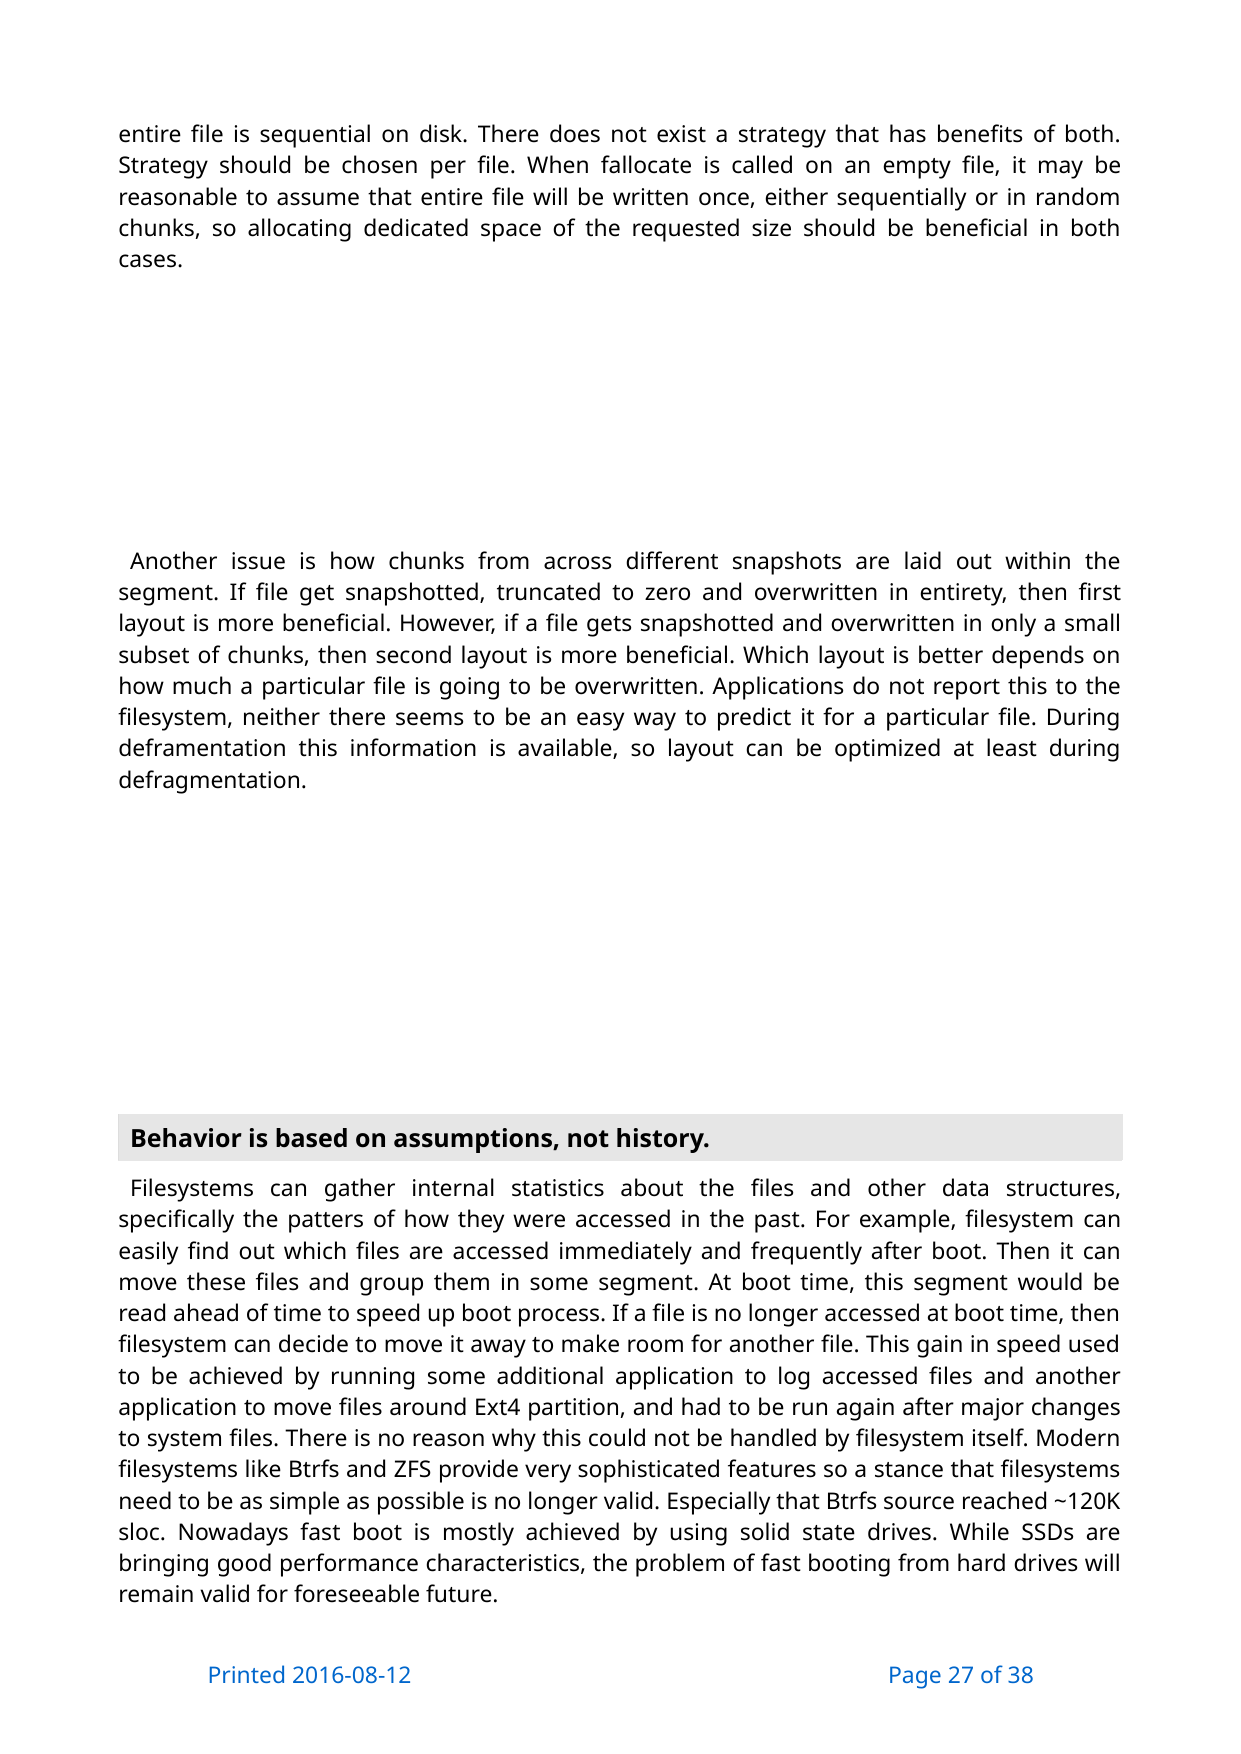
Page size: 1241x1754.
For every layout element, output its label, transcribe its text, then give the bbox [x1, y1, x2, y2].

subtitle Behavior is based on assumptions, not history. [119, 1115, 1122, 1160]
text Another issue is how chunks from across different snapshots are laid out within the segment. If file get snapshotted, truncated to zero and overwritten in entirety, then first layout is more beneficial. However, if a file gets snapshotted and overwritten in only a small subset of chunks, then second layout is more beneficial. Which layout is better depends on how much a particular file is going to be overwritten. Applications do not report this to the filesystem, neither there seems to be an easy way to predict it for a particular file. During deframentation this information is available, so layout can be optimized at least during defragmentation. [118, 545, 1122, 795]
text entire file is sequential on disk. There does not exist a strategy that has benefits of both. Strategy should be chosen per file. When fallocate is called on an empty file, it may be reasonable to assume that entire file will be written once, either sequentially or in random chunks, so allocating dedicated space of the requested size should be beneficial in both cases. [118, 118, 1122, 274]
text Filesystems can gather internal statistics about the files and other data structures, specifically the patters of how they were accessed in the past. For example, filesystem can easily find out which files are accessed immediately and frequently after boot. Then it can move these files and group them in some segment. At boot time, this segment would be read ahead of time to speed up boot process. If a file is no longer accessed at boot time, then filesystem can decide to move it away to make room for another file. This gain in speed used to be achieved by running some additional application to log accessed files and another application to move files around Ext4 partition, and had to be run again after major changes to system files. There is no reason why this could not be handled by filesystem itself. Modern filesystems like Btrfs and ZFS provide very sophisticated features so a stance that filesystems need to be as simple as possible is no longer valid. Especially that Btrfs source reached ~120K sloc. Nowadays fast boot is mostly achieved by using solid state drives. While SSDs are bringing good performance characteristics, the problem of fast booting from hard drives will remain valid for foreseeable future. [118, 1172, 1122, 1609]
